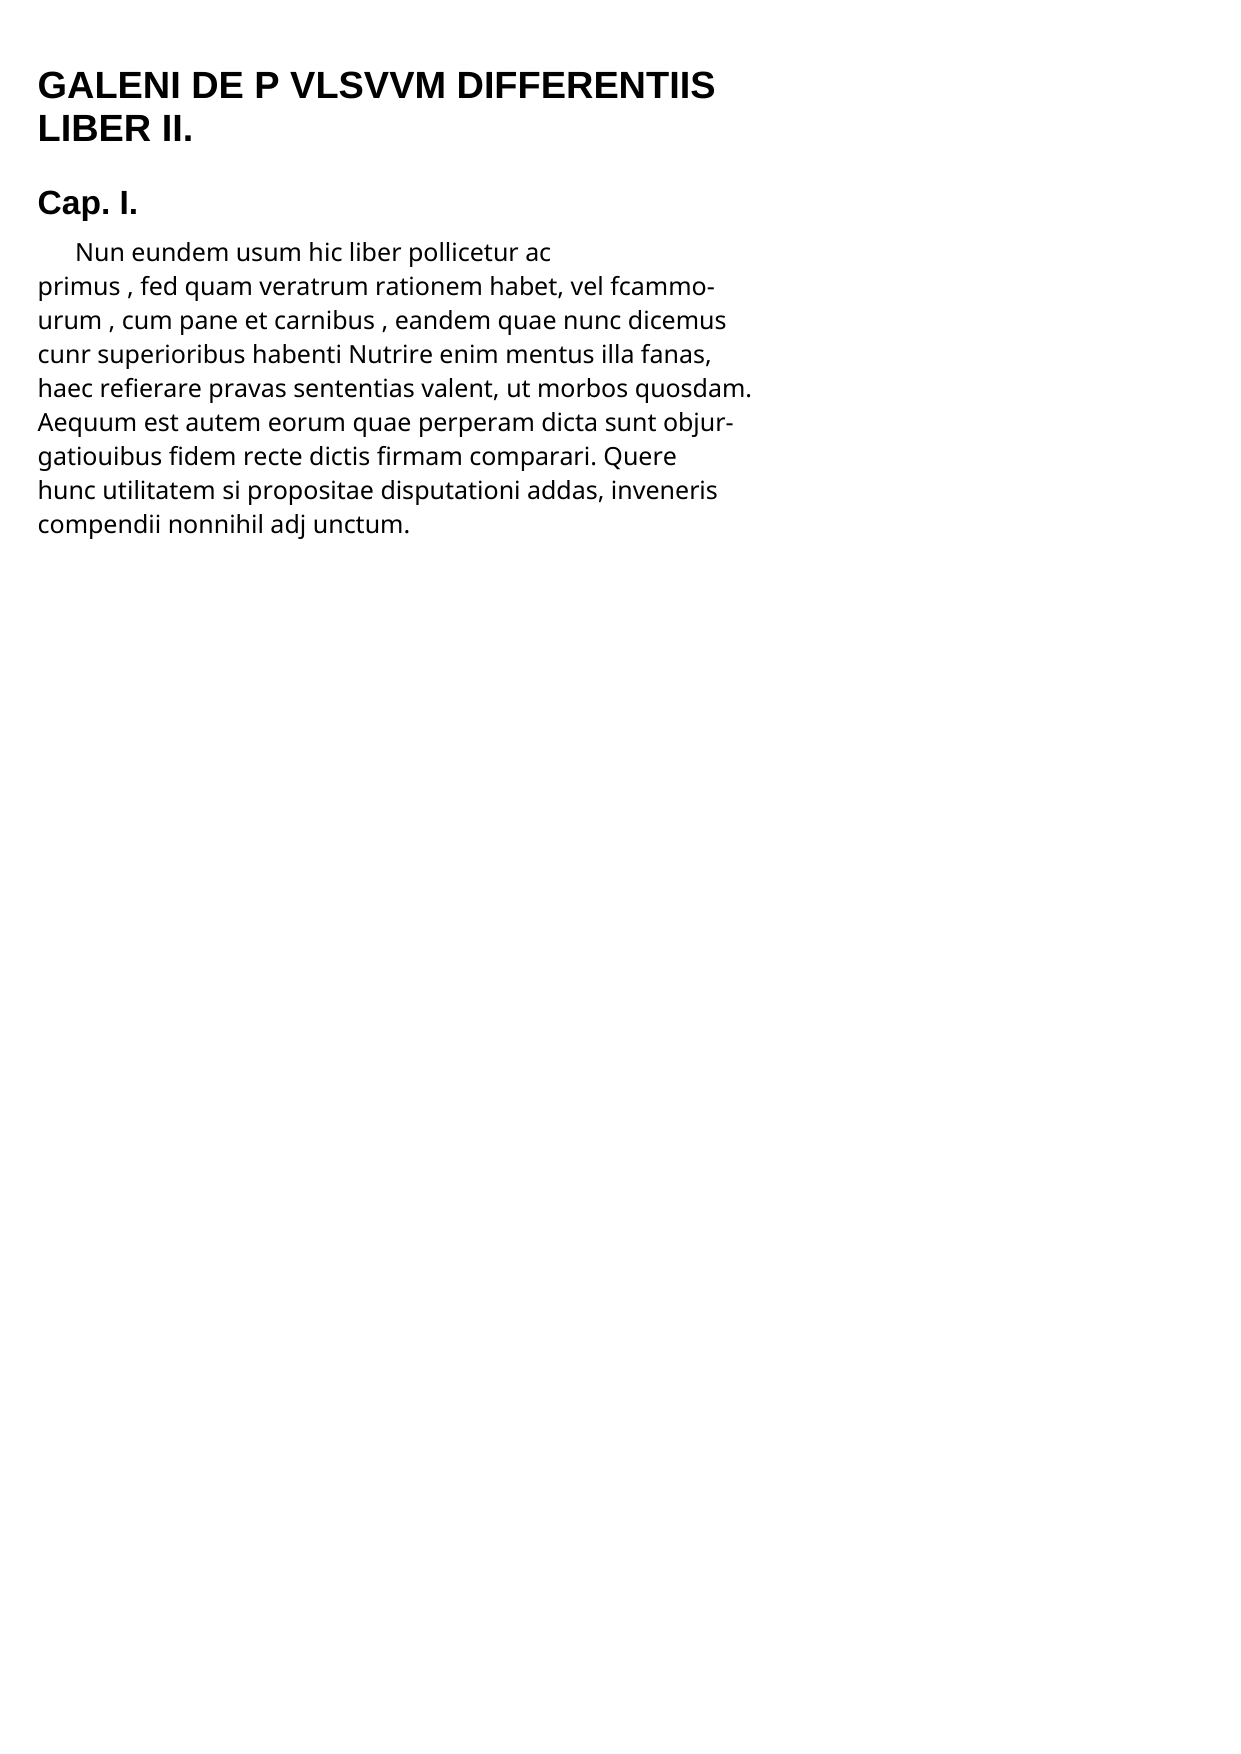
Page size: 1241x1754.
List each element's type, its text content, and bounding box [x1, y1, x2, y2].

subtitle GALENI DE P VLSVVM DIFFERENTIIS LIBER II. [37, 62, 1203, 150]
subtitle Cap. I. [37, 183, 1203, 222]
text Nun eundem usum hic liber pollicetur ac primus , fed quam veratrum rationem habet, vel fcammo- urum , cum pane et carnibus , eandem quae nunc dicemus cunr superioribus habenti Nutrire enim mentus illa fanas, haec refierare pravas sententias valent, ut morbos quosdam. Aequum est autem eorum quae perperam dicta sunt objur- gatiouibus fidem recte dictis firmam comparari. Quere hunc utilitatem si propositae disputationi addas, inveneris compendii nonnihil adj unctum. [37, 234, 1203, 541]
